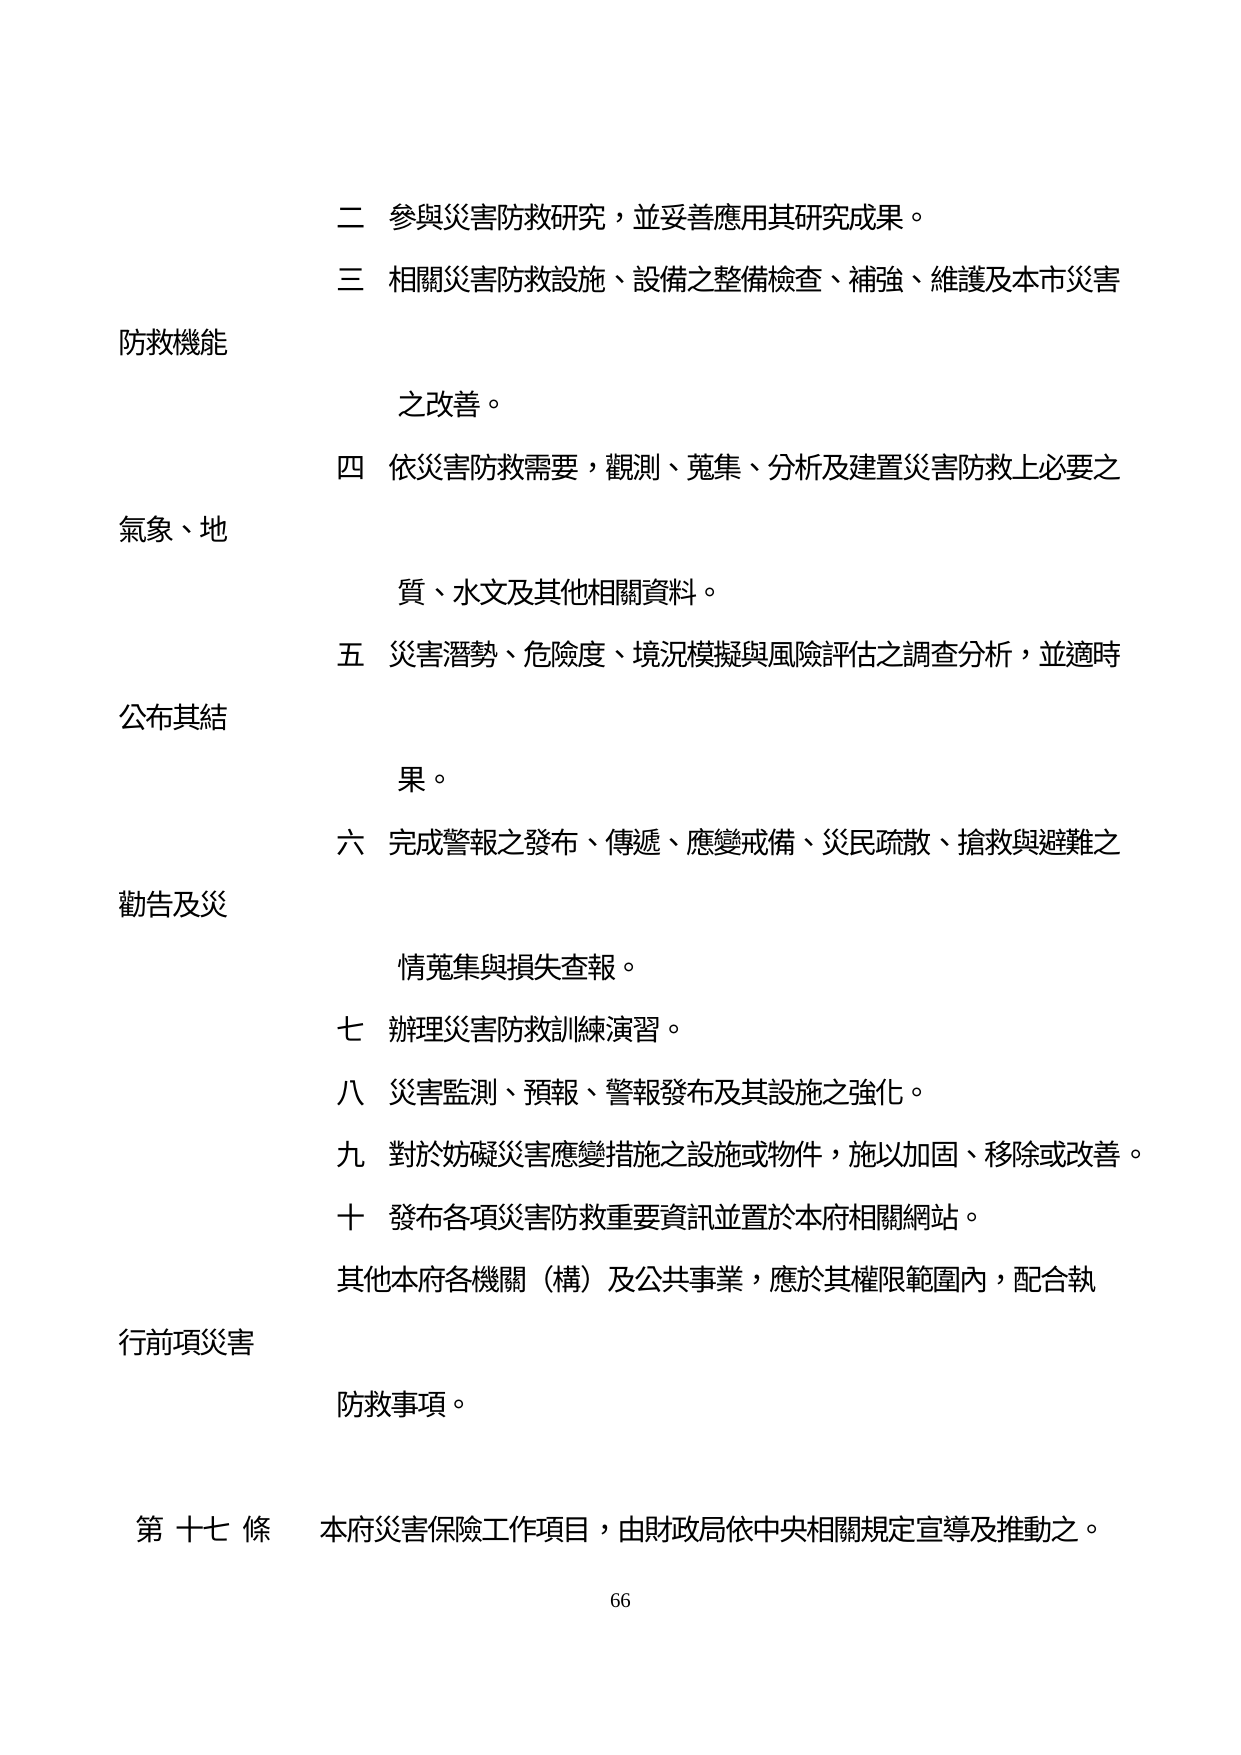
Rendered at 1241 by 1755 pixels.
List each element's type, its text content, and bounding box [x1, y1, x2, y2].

text 情蒐集與損失查報。 [118, 924, 1122, 986]
text 防救事項。 [118, 1361, 1122, 1424]
text 之改善。 [118, 361, 1122, 424]
text 六 完成警報之發布、傳遞、應變戒備、災民疏散、搶救與避難之勸告及災 [118, 799, 1122, 924]
text 果。 [118, 736, 1122, 799]
text 五 災害潛勢、危險度、境況模擬與風險評估之調查分析，並適時公布其結 [118, 611, 1122, 736]
text 二 參與災害防救研究，並妥善應用其研究成果。 [118, 174, 1122, 236]
text 七 辦理災害防救訓練演習。 [118, 986, 1122, 1049]
text 十 發布各項災害防救重要資訊並置於本府相關網站。 [118, 1174, 1122, 1236]
text 三 相關災害防救設施、設備之整備檢查、補強、維護及本市災害防救機能 [118, 236, 1122, 361]
text 八 災害監測、預報、警報發布及其設施之強化。 [118, 1049, 1122, 1111]
text 質、水文及其他相關資料。 [118, 549, 1122, 611]
text 九 對於妨礙災害應變措施之設施或物件，施以加固、移除或改善。 [118, 1111, 1122, 1174]
text 第 十七 條 本府災害保險工作項目，由財政局依中央相關規定宣導及推動之。 [118, 1486, 1122, 1549]
text 其他本府各機關（構）及公共事業，應於其權限範圍內，配合執行前項災害 [118, 1236, 1122, 1361]
text 四 依災害防救需要，觀測、蒐集、分析及建置災害防救上必要之氣象、地 [118, 424, 1122, 549]
